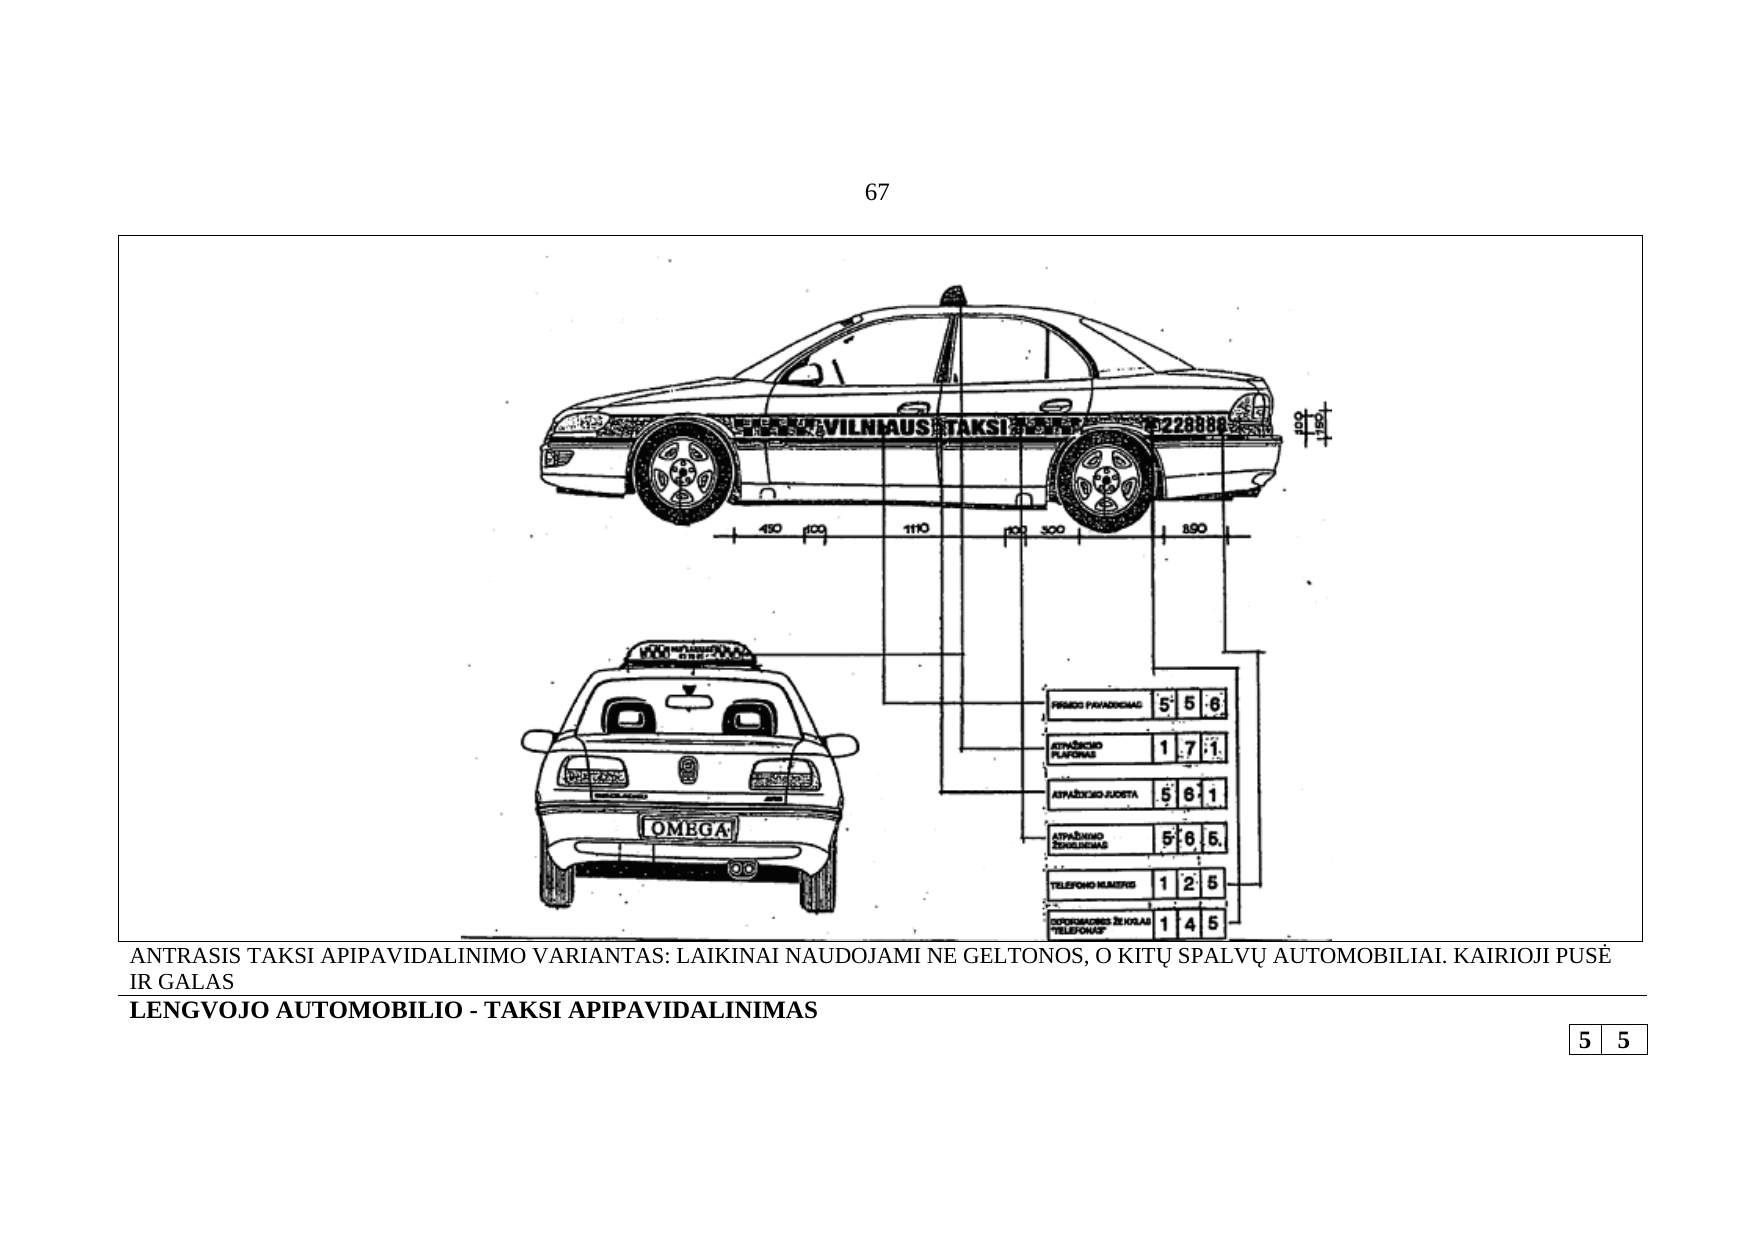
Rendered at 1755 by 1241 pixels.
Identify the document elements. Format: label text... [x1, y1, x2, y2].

table_header [1333, 236, 1642, 941]
table_cell LENGVOJO AUTOMOBILIO - TAKSI APIPAVIDALINIMAS [118, 996, 1570, 1054]
table_cell ANTRASIS TAKSI APIPAVIDALINIMO VARIANTAS: LAIKINAI NAUDOJAMI NE GELTONOS, O KITŲ SPALVŲ AUTOMOBILIAI. KAIRIOJI PUSĖ IR GALAS [118, 942, 1642, 994]
table_cell 5 [1570, 1025, 1601, 1054]
table_cell [1601, 996, 1647, 1024]
table_header [119, 236, 460, 941]
table_cell 5 [1602, 1025, 1647, 1054]
table_cell [1570, 996, 1601, 1024]
table_cell [1642, 941, 1647, 994]
table_header [1643, 235, 1647, 941]
